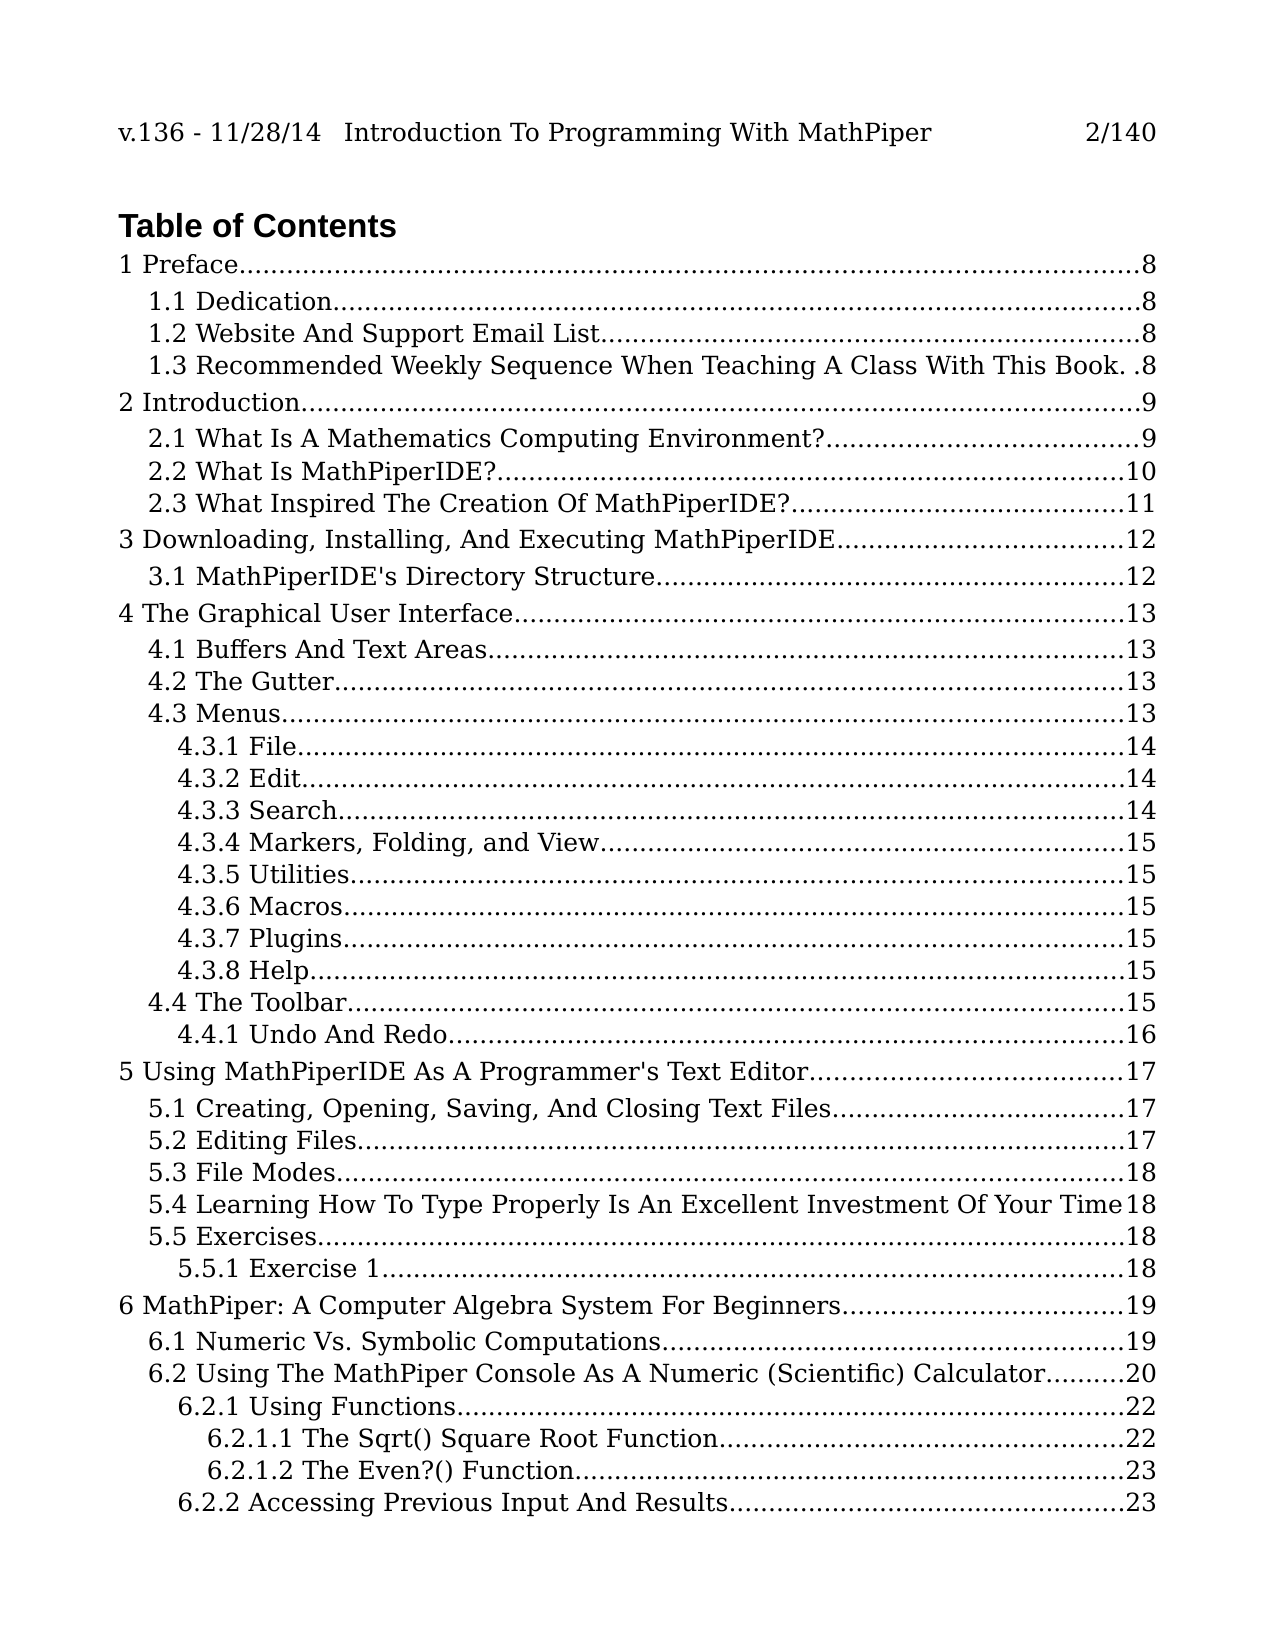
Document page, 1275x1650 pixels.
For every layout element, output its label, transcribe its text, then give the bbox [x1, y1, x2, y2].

text 3.1 MathPiperIDE's Directory Structure 12 [148, 562, 1157, 591]
text 4.3.3 Search 14 [177, 796, 1157, 825]
text 4.3.5 Utilities 15 [177, 860, 1157, 889]
text 6.2.1 Using Functions 22 [177, 1392, 1157, 1421]
text 6.2.1.2 The Even?() Function 23 [207, 1456, 1157, 1485]
text 4.2 The Gutter 13 [148, 667, 1157, 697]
text 2.1 What Is A Mathematics Computing Environment? 9 [148, 424, 1157, 454]
text 5.5 Exercises 18 [148, 1222, 1157, 1251]
text 4.4.1 Undo And Redo 16 [177, 1020, 1157, 1049]
text 2.3 What Inspired The Creation Of MathPiperIDE? 11 [148, 489, 1157, 518]
text 4.4 The Toolbar 15 [148, 988, 1157, 1017]
text 5.3 File Modes 18 [148, 1158, 1157, 1187]
text 2 Introduction 9 [118, 388, 1157, 417]
text 1.3 Recommended Weekly Sequence When Teaching A Class With This Book 8 [148, 351, 1157, 380]
text 5.4 Learning How To Type Properly Is An Excellent Investment Of Your Time 18 [148, 1190, 1157, 1219]
text 5.1 Creating, Opening, Saving, And Closing Text Files 17 [148, 1094, 1157, 1123]
text 1.1 Dedication 8 [148, 287, 1157, 316]
text 4.3.7 Plugins 15 [177, 924, 1157, 953]
text 5.2 Editing Files 17 [148, 1126, 1157, 1155]
text 2.2 What Is MathPiperIDE? 10 [148, 457, 1157, 486]
text 4.3 Menus 13 [148, 699, 1157, 729]
text 6.2.1.1 The Sqrt() Square Root Function 22 [207, 1424, 1157, 1453]
text 5 Using MathPiperIDE As A Programmer's Text Editor 17 [118, 1057, 1157, 1086]
text 4.3.4 Markers, Folding, and View 15 [177, 828, 1157, 857]
text 3 Downloading, Installing, And Executing MathPiperIDE 12 [118, 525, 1157, 554]
text 4.3.2 Edit 14 [177, 764, 1157, 793]
text 6 MathPiper: A Computer Algebra System For Beginners 19 [118, 1291, 1157, 1320]
text 4 The Graphical User Interface 13 [118, 599, 1157, 628]
text 1 Preface 8 [118, 250, 1157, 279]
text 4.3.1 File 14 [177, 732, 1157, 761]
text 6.1 Numeric Vs. Symbolic Computations 19 [148, 1327, 1157, 1357]
text 6.2.2 Accessing Previous Input And Results 23 [177, 1488, 1157, 1517]
text 1.2 Website And Support Email List 8 [148, 319, 1157, 348]
subtitle Table of Contents [118, 206, 1157, 244]
text 6.2 Using The MathPiper Console As A Numeric (Scientific) Calculator 20 [148, 1359, 1157, 1389]
text 4.3.8 Help 15 [177, 956, 1157, 985]
text 4.3.6 Macros 15 [177, 892, 1157, 921]
text 4.1 Buffers And Text Areas 13 [148, 635, 1157, 664]
text 5.5.1 Exercise 1 18 [177, 1254, 1157, 1283]
